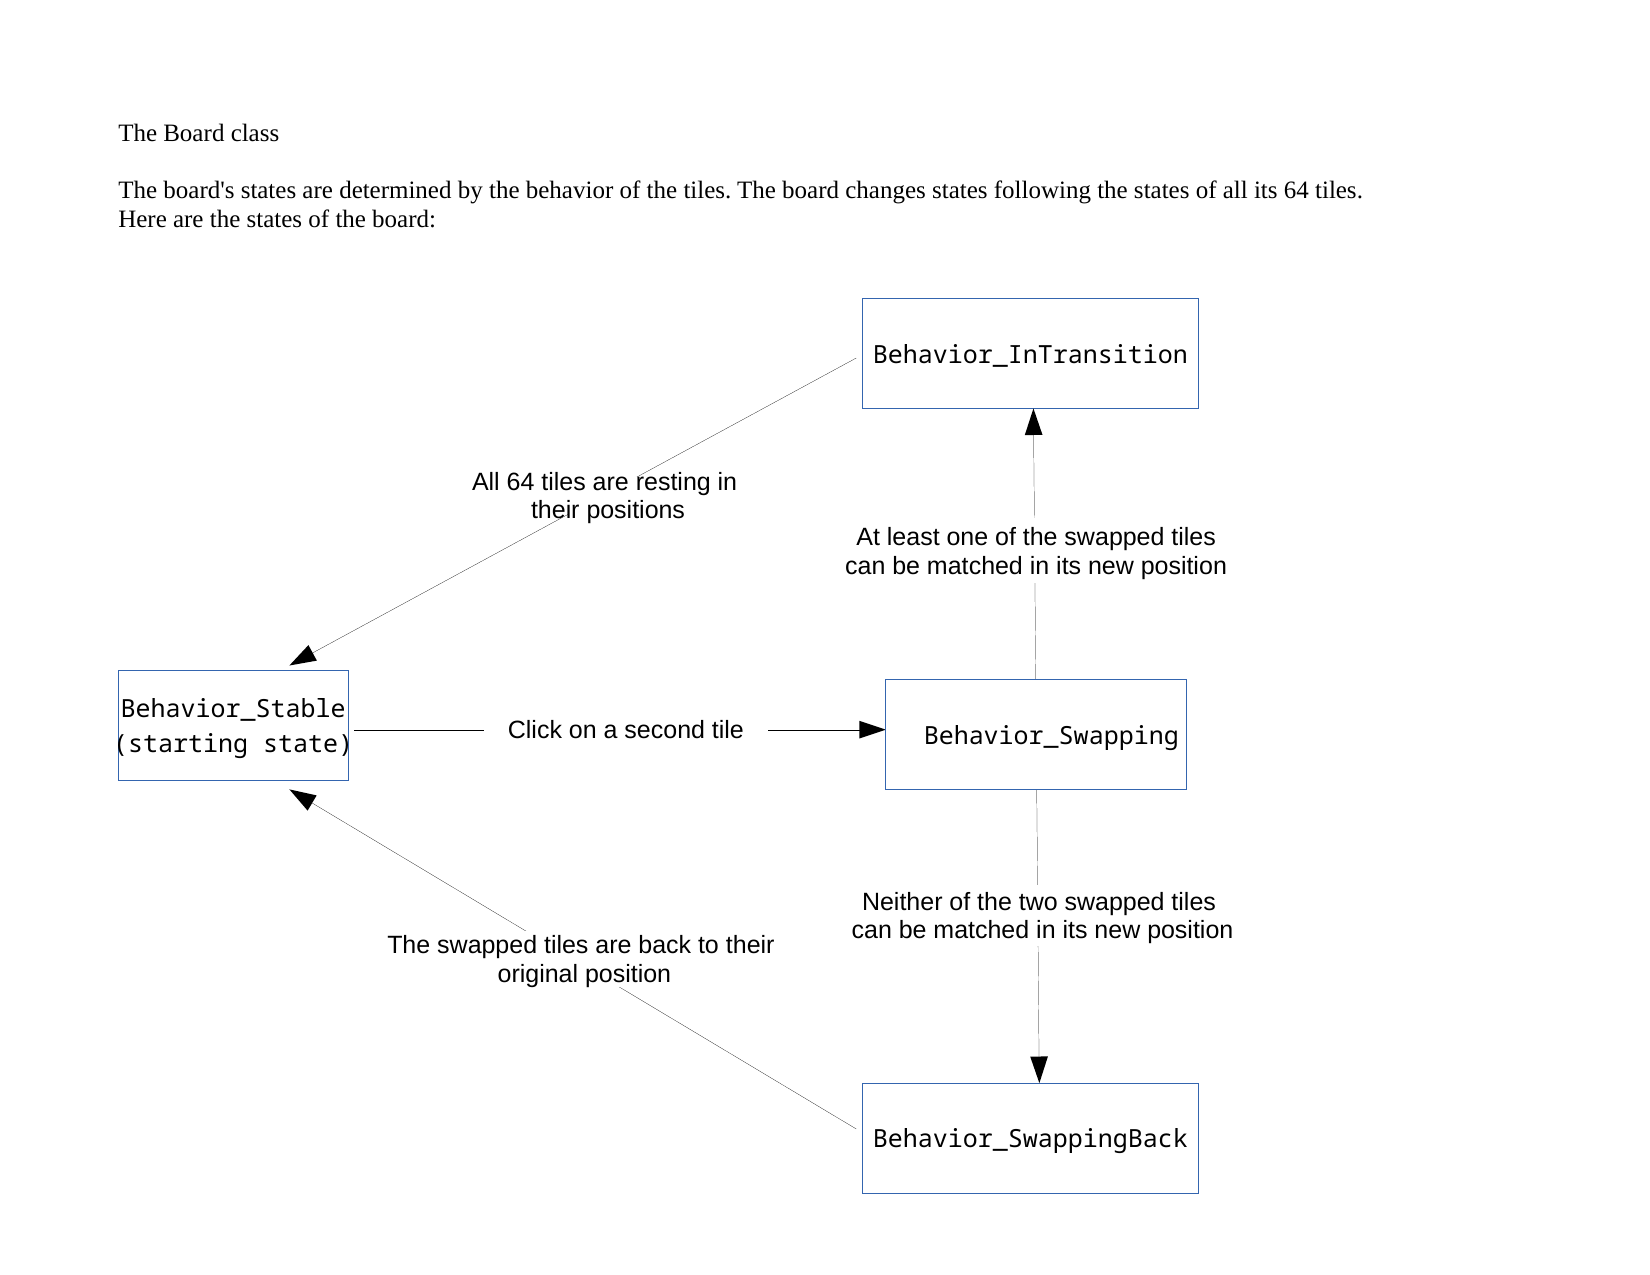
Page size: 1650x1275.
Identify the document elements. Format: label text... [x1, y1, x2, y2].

text The Board class [118, 118, 1532, 147]
text The board's states are determined by the behavior of the tiles. The board changes states following the states of all its 64 tiles. [118, 176, 1532, 204]
text Here are the states of the board: [118, 204, 1532, 233]
